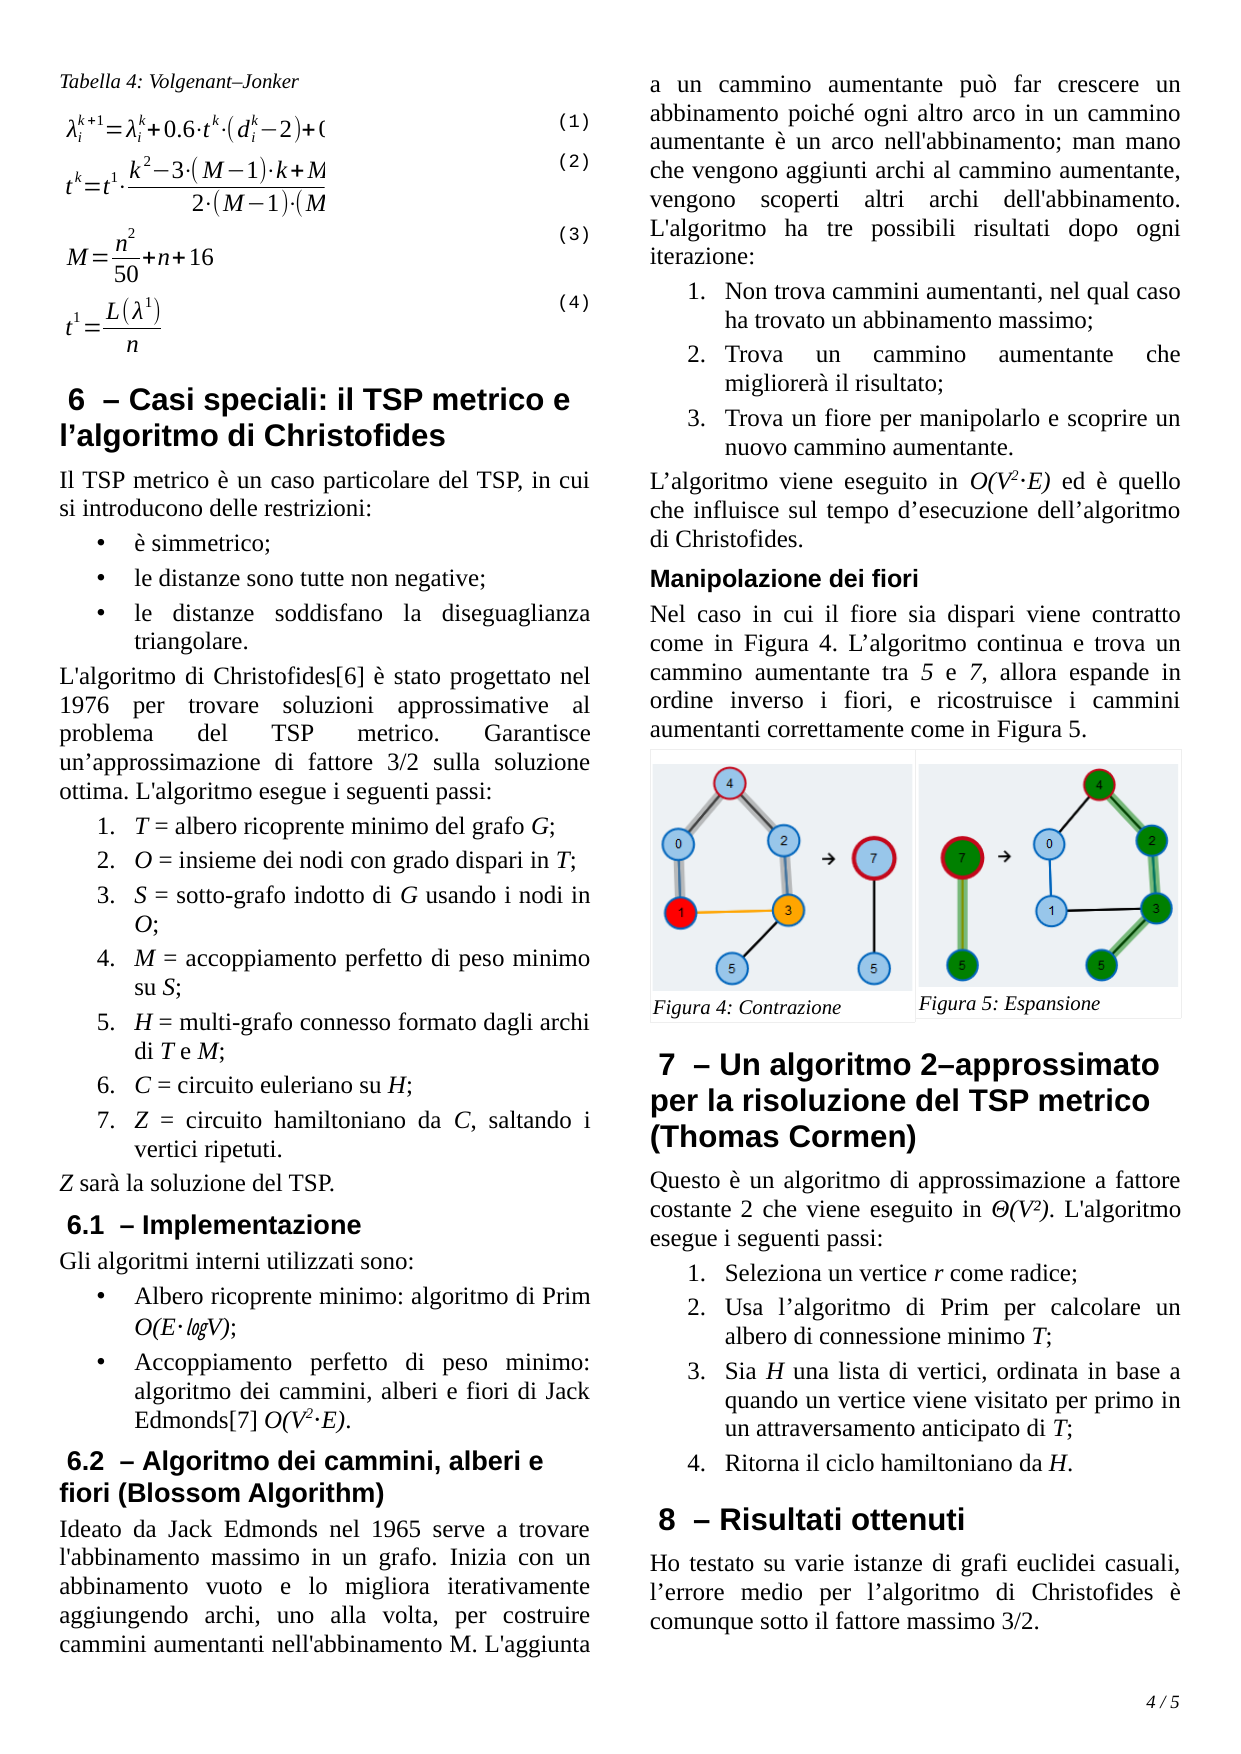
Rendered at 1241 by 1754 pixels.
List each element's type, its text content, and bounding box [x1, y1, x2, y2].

list C = circuito euleriano su H; [97, 1070, 591, 1099]
list Ritorna il ciclo hamiltoniano da H. [687, 1448, 1181, 1477]
subtitle Manipolazione dei fiori [649, 564, 1181, 593]
list è simmetrico; [97, 528, 591, 557]
subtitle Casi speciali: il TSP metrico e l’algoritmo di Christofides [59, 381, 591, 453]
table_header [650, 743, 915, 749]
text a un cammino aumentante può far crescere un abbinamento poiché ogni altro arco in un cammino aumentante è un arco nell'abbinamento; man mano che vengono aggiunti archi al cammino aumentante, vengono scoperti altri archi dell'abbinamento. L'algoritmo ha tre possibili risultati dopo ogni iterazione: [649, 69, 1181, 270]
text Nel caso in cui il fiore sia dispari viene contratto come in Figura 4. L’algoritmo continua e trova un cammino aumentante tra 5 e 7, allora espande in ordine inverso i fiori, e ricostruisce i cammini aumentanti correttamente come in Figura 5. [649, 599, 1181, 743]
picture [652, 764, 913, 991]
list Sia H una lista di vertici, ordinata in base a quando un vertice viene visitato per primo in un attraversamento anticipato di T; [687, 1356, 1181, 1442]
table_cell [59, 219, 325, 287]
text Ho testato su varie istanze di grafi euclidei casuali, l’errore medio per l’algoritmo di Christofides è comunque sotto il fattore massimo 3/2. [649, 1548, 1181, 1634]
table_header Errore medio [783, 1635, 1181, 1662]
list M = accoppiamento perfetto di peso minimo su S; [97, 943, 591, 1001]
table_header [59, 105, 325, 146]
picture [918, 764, 1179, 987]
text Z sarà la soluzione del TSP. [59, 1168, 591, 1197]
list T = albero ricoprente minimo del grafo G; [97, 811, 591, 839]
text Questo è un algoritmo di approssimazione a fattore costante 2 che viene eseguito in Θ(V²). L'algoritmo esegue i seguenti passi: [649, 1166, 1181, 1252]
list Albero ricoprente minimo: algoritmo di Prim O(E⋅㏒V); [97, 1281, 591, 1341]
table_header (1) [325, 105, 591, 146]
table_cell [59, 287, 325, 357]
subtitle Algoritmo dei cammini, alberi e fiori (Blossom Algorithm) [59, 1445, 591, 1508]
list le distanze sono tutte non negative; [97, 563, 591, 592]
table_header [916, 750, 1181, 1018]
subtitle Risultati ottenuti [649, 1501, 1181, 1536]
text L’algoritmo viene eseguito in O(V2⋅E) ed è quello che influisce sul tempo d’esecuzione dell’algoritmo di Christofides. [649, 466, 1181, 553]
table_cell (3) [325, 219, 591, 287]
table_cell [59, 146, 325, 219]
table_header [915, 743, 1181, 749]
list Non trova cammini aumentanti, nel qual caso ha trovato un abbinamento massimo; [687, 276, 1181, 333]
table_cell (4) [325, 287, 591, 357]
list le distanze soddisfano la diseguaglianza triangolare. [97, 598, 591, 655]
list Seleziona un vertice r come radice; [687, 1258, 1181, 1287]
subtitle Implementazione [59, 1209, 591, 1240]
text Ideato da Jack Edmonds nel 1965 serve a trovare l'abbinamento massimo in un grafo. Inizia con un abbinamento vuoto e lo migliora iterativamente aggiungendo archi, uno alla volta, per costruire cammini aumentanti nell'abbinamento M. L'aggiunta [59, 1514, 591, 1657]
table_header [651, 750, 915, 1022]
list Trova un cammino aumentante che migliorerà il risultato; [687, 339, 1181, 397]
text Il TSP metrico è un caso particolare del TSP, in cui si introducono delle restrizioni: [59, 465, 591, 522]
list O = insieme dei nodi con grado dispari in T; [97, 845, 591, 874]
list Usa l’algoritmo di Prim per calcolare un albero di connessione minimo T; [687, 1292, 1181, 1350]
subtitle Un algoritmo 2–approssimato per la risoluzione del TSP metrico (Thomas Cormen) [649, 1046, 1181, 1154]
text Gli algoritmi interni utilizzati sono: [59, 1246, 591, 1275]
list Accoppiamento perfetto di peso minimo: algoritmo dei cammini, alberi e fiori di Jack Edmonds[7] O(V2⋅E). [97, 1347, 591, 1433]
text L'algoritmo di Christofides[6] è stato progettato nel 1976 per trovare soluzioni approssimative al problema del TSP metrico. Garantisce un’approssimazione di fattore 3/2 sulla soluzione ottima. L'algoritmo esegue i seguenti passi: [59, 661, 591, 805]
table_cell (2) [325, 146, 591, 219]
list Trova un fiore per manipolarlo e scoprire un nuovo cammino aumentante. [687, 403, 1181, 460]
list H = multi-grafo connesso formato dagli archi di T e M; [97, 1007, 591, 1064]
list Z = circuito hamiltoniano da C, saltando i vertici ripetuti. [97, 1105, 591, 1163]
text Tabella 4: Volgenant–Jonker [59, 69, 591, 93]
list S = sotto-grafo indotto di G usando i nodi in O; [97, 880, 591, 938]
table_header Nodi [650, 1635, 782, 1662]
